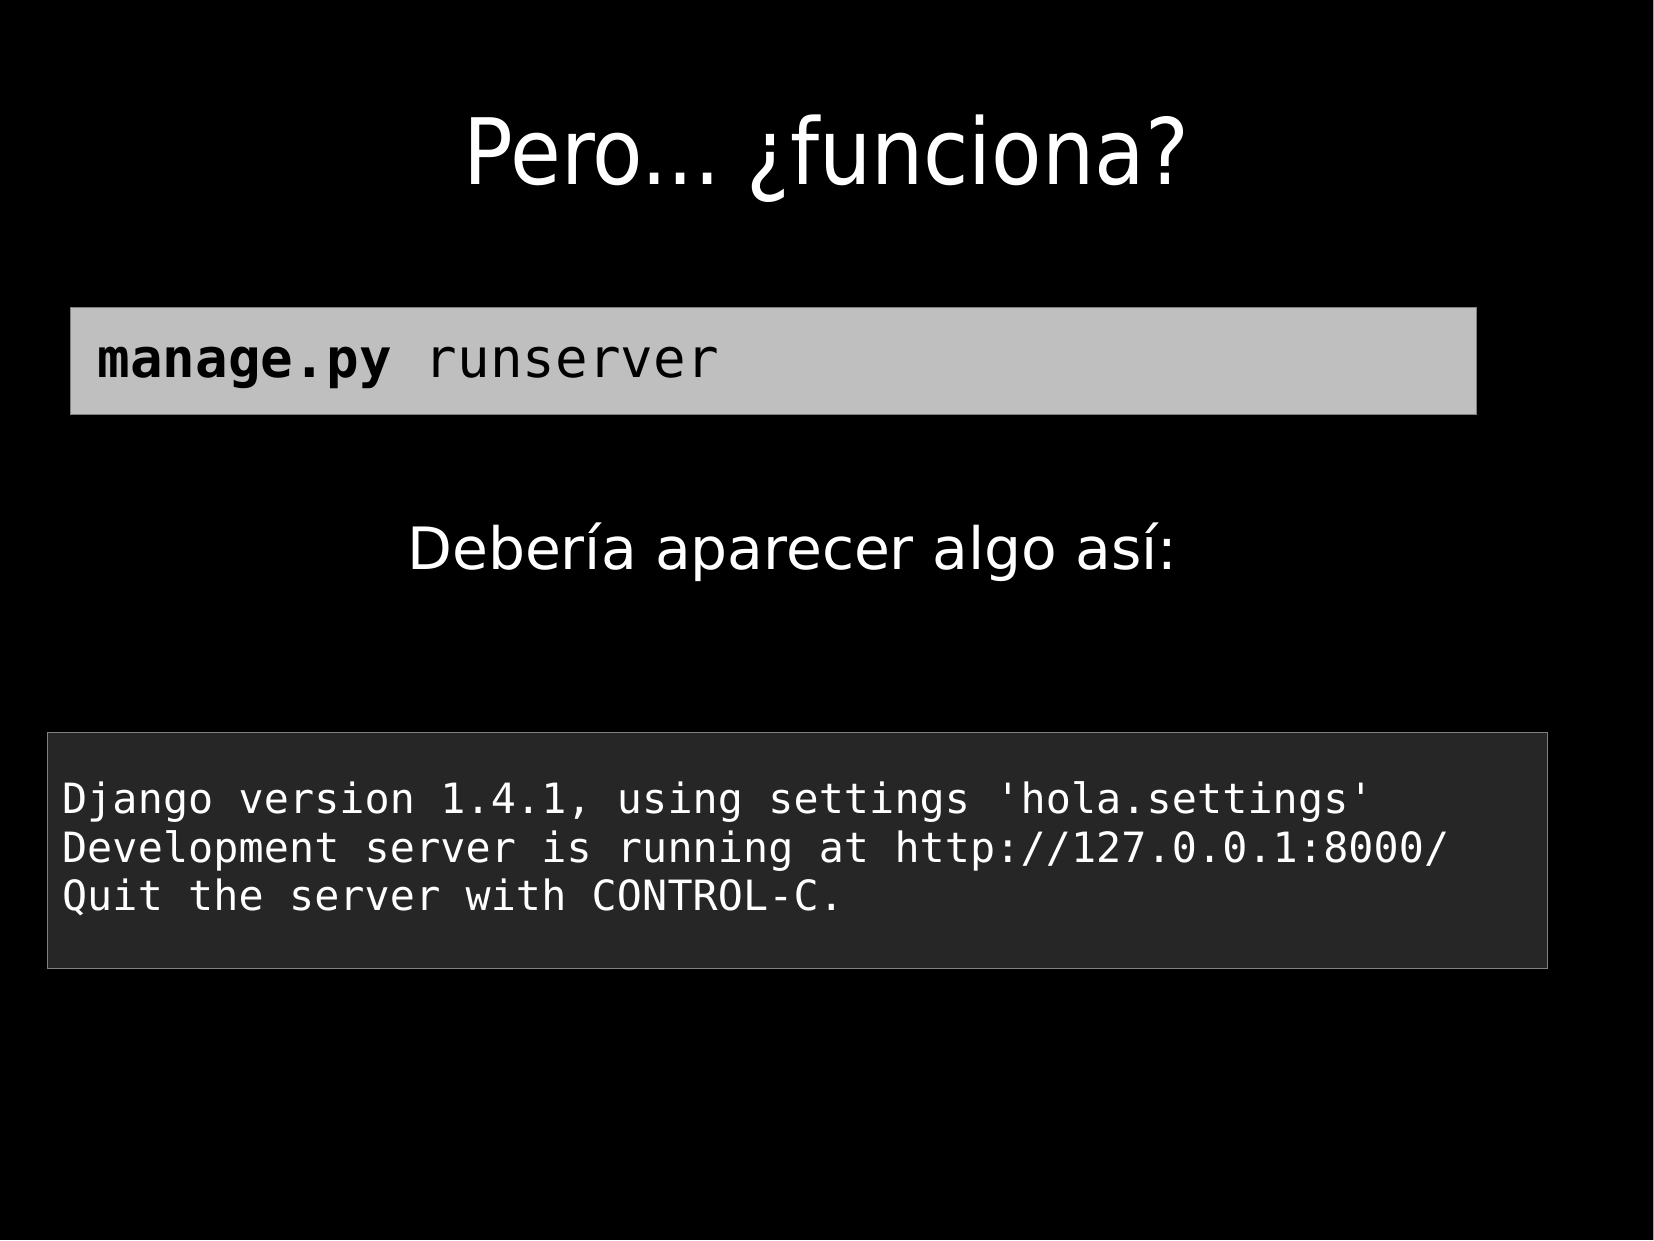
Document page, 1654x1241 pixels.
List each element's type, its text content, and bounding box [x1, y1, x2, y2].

title Pero... ¿funciona? [82, 49, 1571, 257]
text_box Django version 1.4.1, using settings 'hola.settings' Development server is running at http://127.0.0.1:8000/ Quit the server with CONTROL-C. [47, 767, 1559, 1052]
text_box Debería aparecer algo así: [393, 507, 1193, 615]
text_box manage.py runserver [82, 319, 1524, 461]
text_box [47, 732, 1548, 767]
text_box [70, 307, 1477, 415]
